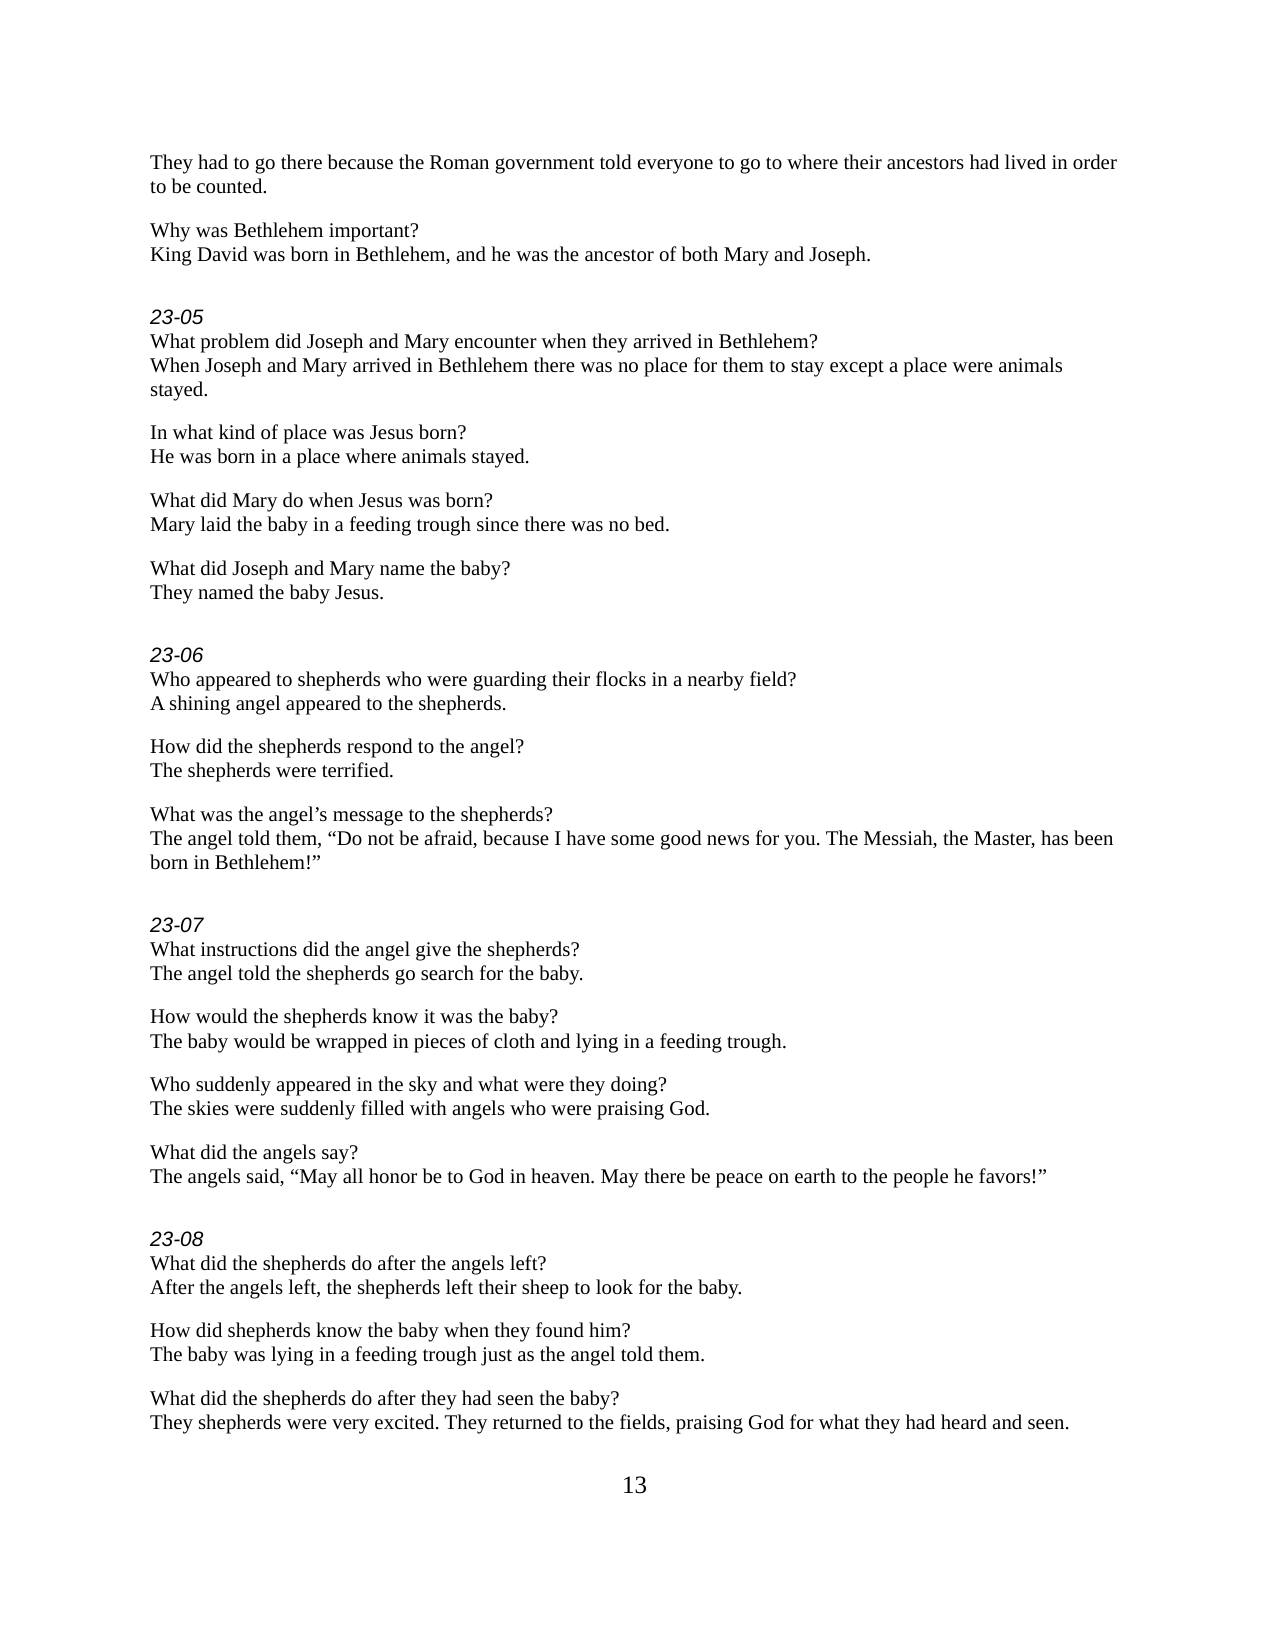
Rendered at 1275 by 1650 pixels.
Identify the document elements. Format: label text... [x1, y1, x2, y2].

text How did the shepherds respond to the angel? The shepherds were terrified. [150, 734, 1125, 782]
text What was the angel’s message to the shepherds? The angel told them, “Do not be afraid, because I have some good news for you. The Messiah, the Master, has been born in Bethlehem!” [150, 802, 1125, 874]
text Why was Bethlehem important? King David was born in Bethlehem, and he was the ancestor of both Mary and Joseph. [150, 218, 1125, 266]
text In what kind of place was Jesus born? He was born in a place where animals stayed. [150, 420, 1125, 468]
text What instructions did the angel give the shepherds? The angel told the shepherds go search for the baby. [150, 937, 1125, 985]
text What did the shepherds do after they had seen the baby? They shepherds were very excited. They returned to the fields, praising God for what they had heard and seen. [150, 1386, 1125, 1434]
text What problem did Joseph and Mary encounter when they arrived in Bethlehem? When Joseph and Mary arrived in Bethlehem there was no place for them to stay except a place were animals stayed. [150, 329, 1125, 401]
text Who appeared to shepherds who were guarding their flocks in a nearby field? A shining angel appeared to the shepherds. [150, 667, 1125, 715]
subtitle 23-05 [150, 305, 1125, 329]
text What did Mary do when Jesus was born? Mary laid the baby in a feeding trough since there was no bed. [150, 488, 1125, 536]
text How would the shepherds know it was the baby? The baby would be wrapped in pieces of cloth and lying in a feeding trough. [150, 1004, 1125, 1053]
text They had to go there because the Roman government told everyone to go to where their ancestors had lived in order to be counted. [150, 150, 1125, 198]
subtitle 23-08 [150, 1227, 1125, 1251]
text Who suddenly appeared in the sky and what were they doing? The skies were suddenly filled with angels who were praising God. [150, 1072, 1125, 1120]
text What did the angels say? The angels said, “May all honor be to God in heaven. May there be peace on earth to the people he favors!” [150, 1140, 1125, 1188]
text How did shepherds know the baby when they found him? The baby was lying in a feeding trough just as the angel told them. [150, 1318, 1125, 1366]
subtitle 23-07 [150, 913, 1125, 937]
subtitle 23-06 [150, 643, 1125, 667]
text What did the shepherds do after the angels left? After the angels left, the shepherds left their sheep to look for the baby. [150, 1251, 1125, 1299]
text What did Joseph and Mary name the baby? They named the baby Jesus. [150, 556, 1125, 604]
